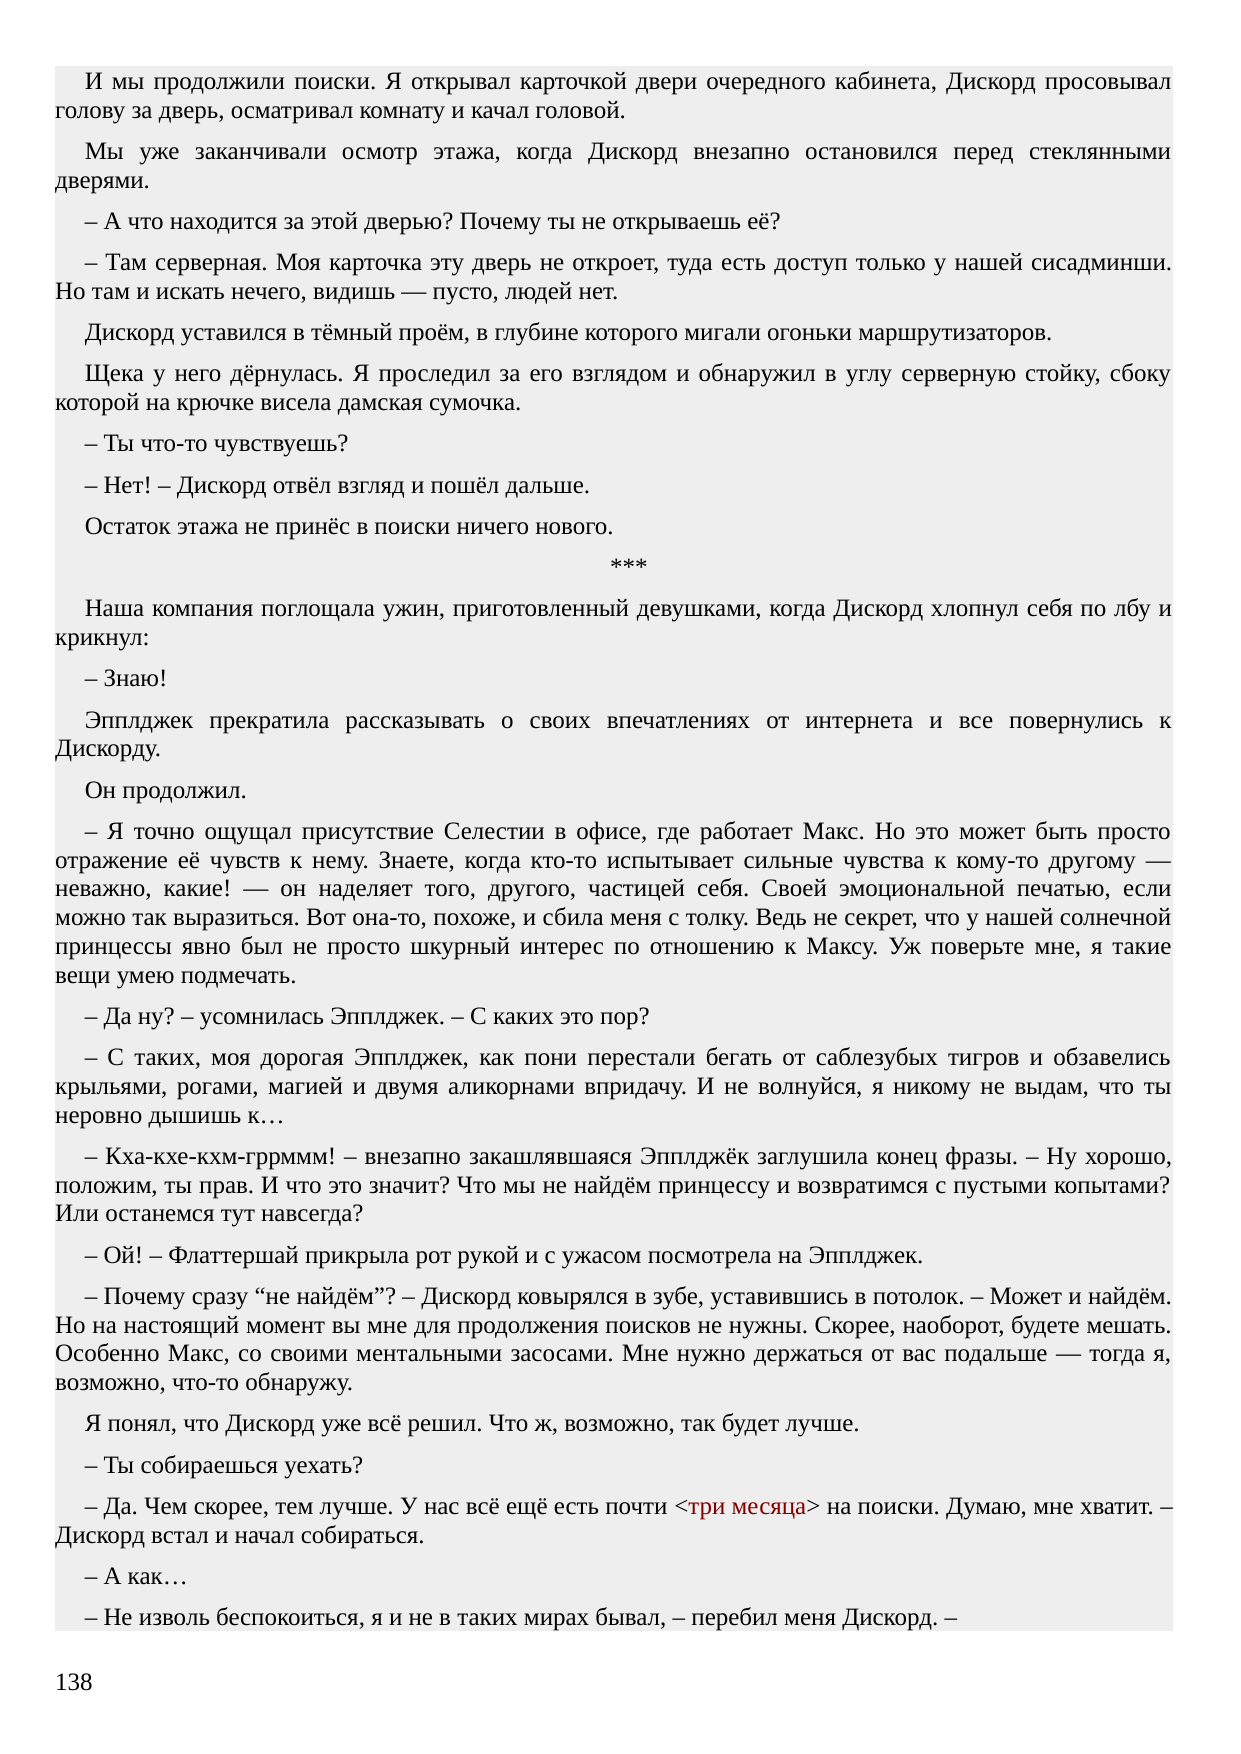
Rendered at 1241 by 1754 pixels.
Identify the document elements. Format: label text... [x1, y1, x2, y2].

text – Я точно ощущал присутствие Селестии в офисе, где работает Макс. Но это может быть просто отражение её чувств к нему. Знаете, когда кто-то испытывает сильные чувства к кому-то другому — неважно, какие! — он наделяет того, другого, частицей себя. Своей эмоциональной печатью, если можно так выразиться. Вот она-то, похоже, и сбила меня с толку. Ведь не секрет, что у нашей солнечной принцессы явно был не просто шкурный интерес по отношению к Максу. Уж поверьте мне, я такие вещи умею подмечать. [55, 816, 1173, 988]
text – Нет! – Дискорд отвёл взгляд и пошёл дальше. [55, 470, 1173, 498]
text Эпплджек прекратила рассказывать о своих впечатлениях от интернета и все повернулись к Дискорду. [55, 705, 1173, 762]
text – А что находится за этой дверью? Почему ты не открываешь её? [55, 206, 1173, 235]
text Мы уже заканчивали осмотр этажа, когда Дискорд внезапно остановился перед стеклянными дверями. [55, 136, 1173, 193]
text Остаток этажа не принёс в поиски ничего нового. [55, 511, 1173, 540]
text – Знаю! [55, 663, 1173, 692]
text – Да. Чем скорее, тем лучше. У нас всё ещё есть почти <три месяца> на поиски. Думаю, мне хватит. – Дискорд встал и начал собираться. [55, 1491, 1173, 1548]
text – Ты собираешься уехать? [55, 1450, 1173, 1478]
text Я понял, что Дискорд уже всё решил. Что ж, возможно, так будет лучше. [55, 1408, 1173, 1437]
text *** [55, 552, 1173, 581]
text – Не изволь беспокоиться, я и не в таких мирах бывал, – перебил меня Дискорд. – [55, 1602, 1173, 1631]
text Дискорд уставился в тёмный проём, в глубине которого мигали огоньки маршрутизаторов. [55, 317, 1173, 346]
text – С таких, моя дорогая Эпплджек, как пони перестали бегать от саблезубых тигров и обзавелись крыльями, рогами, магией и двумя аликорнами впридачу. И не волнуйся, я никому не выдам, что ты неровно дышишь к… [55, 1042, 1173, 1128]
text – Кха-кхе-кхм-гррммм! – внезапно закашлявшаяся Эпплджёк заглушила конец фразы. – Ну хорошо, положим, ты прав. И что это значит? Что мы не найдём принцессу и возвратимся с пустыми копытами? Или останемся тут навсегда? [55, 1141, 1173, 1227]
text – Да ну? – усомнилась Эпплджек. – С каких это пор? [55, 1001, 1173, 1030]
text И мы продолжили поиски. Я открывал карточкой двери очередного кабинета, Дискорд просовывал голову за дверь, осматривал комнату и качал головой. [55, 66, 1173, 123]
text Наша компания поглощала ужин, приготовленный девушками, когда Дискорд хлопнул себя по лбу и крикнул: [55, 593, 1173, 651]
text – Почему сразу “не найдём”? – Дискорд ковырялся в зубе, уставившись в потолок. – Может и найдём. Но на настоящий момент вы мне для продолжения поисков не нужны. Скорее, наоборот, будете мешать. Особенно Макс, со своими ментальными засосами. Мне нужно держаться от вас подальше — тогда я, возможно, что-то обнаружу. [55, 1281, 1173, 1396]
text Щека у него дёрнулась. Я проследил за его взглядом и обнаружил в углу серверную стойку, сбоку которой на крючке висела дамская сумочка. [55, 358, 1173, 416]
text – Там серверная. Моя карточка эту дверь не откроет, туда есть доступ только у нашей сисадминши. Но там и искать нечего, видишь — пусто, людей нет. [55, 247, 1173, 305]
text – А как… [55, 1561, 1173, 1590]
text Он продолжил. [55, 775, 1173, 803]
text – Ой! – Флаттершай прикрыла рот рукой и с ужасом посмотрела на Эпплджек. [55, 1240, 1173, 1268]
text – Ты что-то чувствуешь? [55, 428, 1173, 457]
